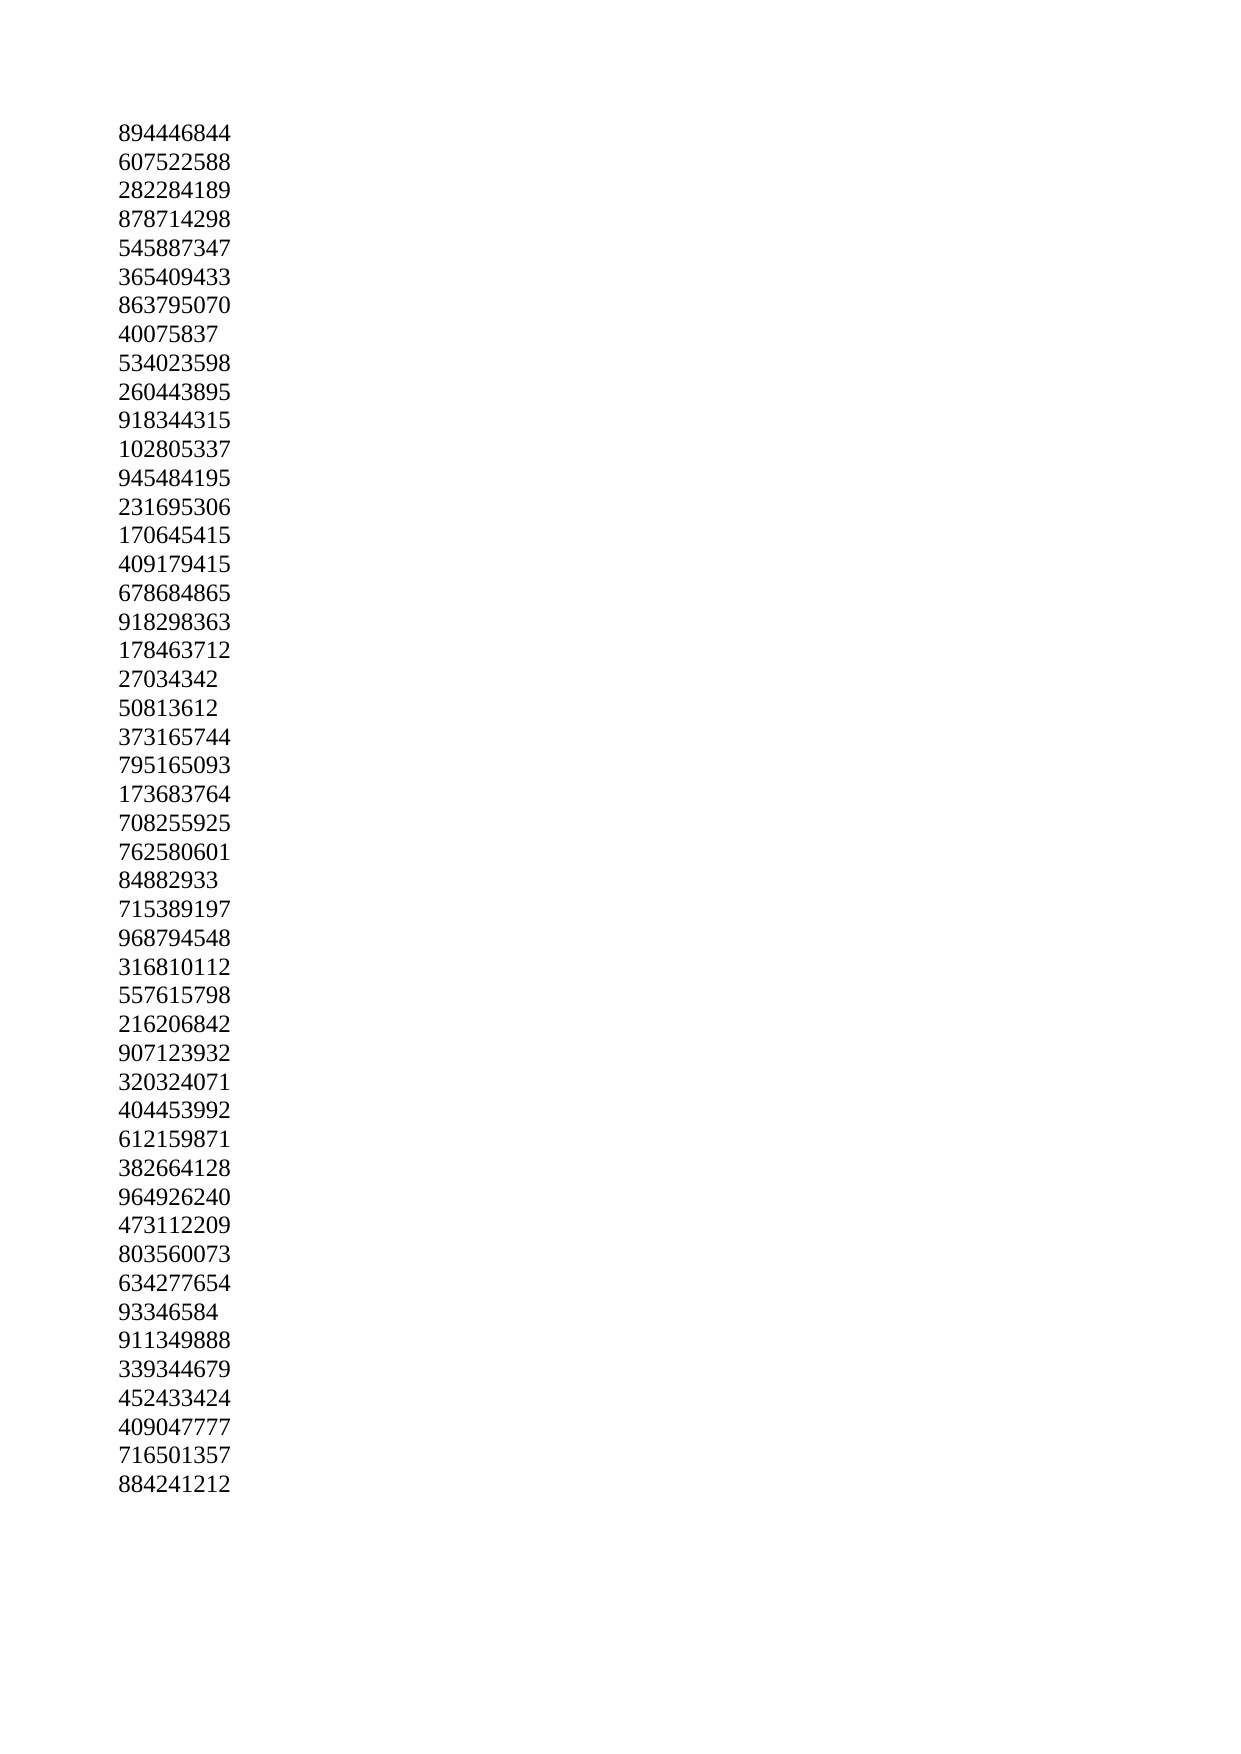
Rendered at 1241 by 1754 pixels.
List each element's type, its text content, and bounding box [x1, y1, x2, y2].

table_cell 557615798 [118, 981, 1122, 1009]
table_cell 968794548 [118, 923, 1122, 952]
table_cell 316810112 [118, 952, 1122, 981]
table_cell 27034342 [118, 664, 1122, 693]
table_cell 715389197 [118, 894, 1122, 923]
table_cell 803560073 [118, 1239, 1122, 1268]
table_cell 945484195 [118, 463, 1122, 492]
table_cell 178463712 [118, 636, 1122, 664]
table_cell 708255925 [118, 808, 1122, 837]
table_cell 50813612 [118, 693, 1122, 722]
table_cell 964926240 [118, 1182, 1122, 1211]
table_cell 884241212 [118, 1469, 1122, 1498]
table_cell 40075837 [118, 319, 1122, 348]
table_cell 282284189 [118, 176, 1122, 204]
table_cell 878714298 [118, 204, 1122, 233]
table_cell 84882933 [118, 866, 1122, 894]
table_cell 231695306 [118, 492, 1122, 521]
table_cell 102805337 [118, 434, 1122, 463]
table_cell 612159871 [118, 1124, 1122, 1153]
table_cell 373165744 [118, 722, 1122, 751]
table_cell 795165093 [118, 751, 1122, 779]
table_cell 409047777 [118, 1412, 1122, 1441]
table_cell 634277654 [118, 1268, 1122, 1297]
table_cell 545887347 [118, 233, 1122, 262]
table_cell 404453992 [118, 1096, 1122, 1124]
table_cell 170645415 [118, 521, 1122, 549]
table_cell 762580601 [118, 837, 1122, 866]
table_cell 911349888 [118, 1326, 1122, 1354]
table_cell 894446844 [118, 118, 1122, 147]
table_cell 339344679 [118, 1354, 1122, 1383]
table_cell 173683764 [118, 779, 1122, 808]
table_cell 863795070 [118, 291, 1122, 319]
table_cell 678684865 [118, 578, 1122, 607]
table_cell 216206842 [118, 1009, 1122, 1038]
table_cell 918344315 [118, 406, 1122, 434]
table_cell 93346584 [118, 1297, 1122, 1326]
table_cell 907123932 [118, 1038, 1122, 1067]
table_cell 473112209 [118, 1211, 1122, 1239]
table_cell 409179415 [118, 549, 1122, 578]
table_cell 260443895 [118, 377, 1122, 406]
table_cell 320324071 [118, 1067, 1122, 1096]
table_cell 607522588 [118, 147, 1122, 176]
table_cell 534023598 [118, 348, 1122, 377]
table_cell 716501357 [118, 1441, 1122, 1469]
table_cell 452433424 [118, 1383, 1122, 1412]
table_cell 918298363 [118, 607, 1122, 636]
table_cell 365409433 [118, 262, 1122, 291]
table_cell 382664128 [118, 1153, 1122, 1182]
